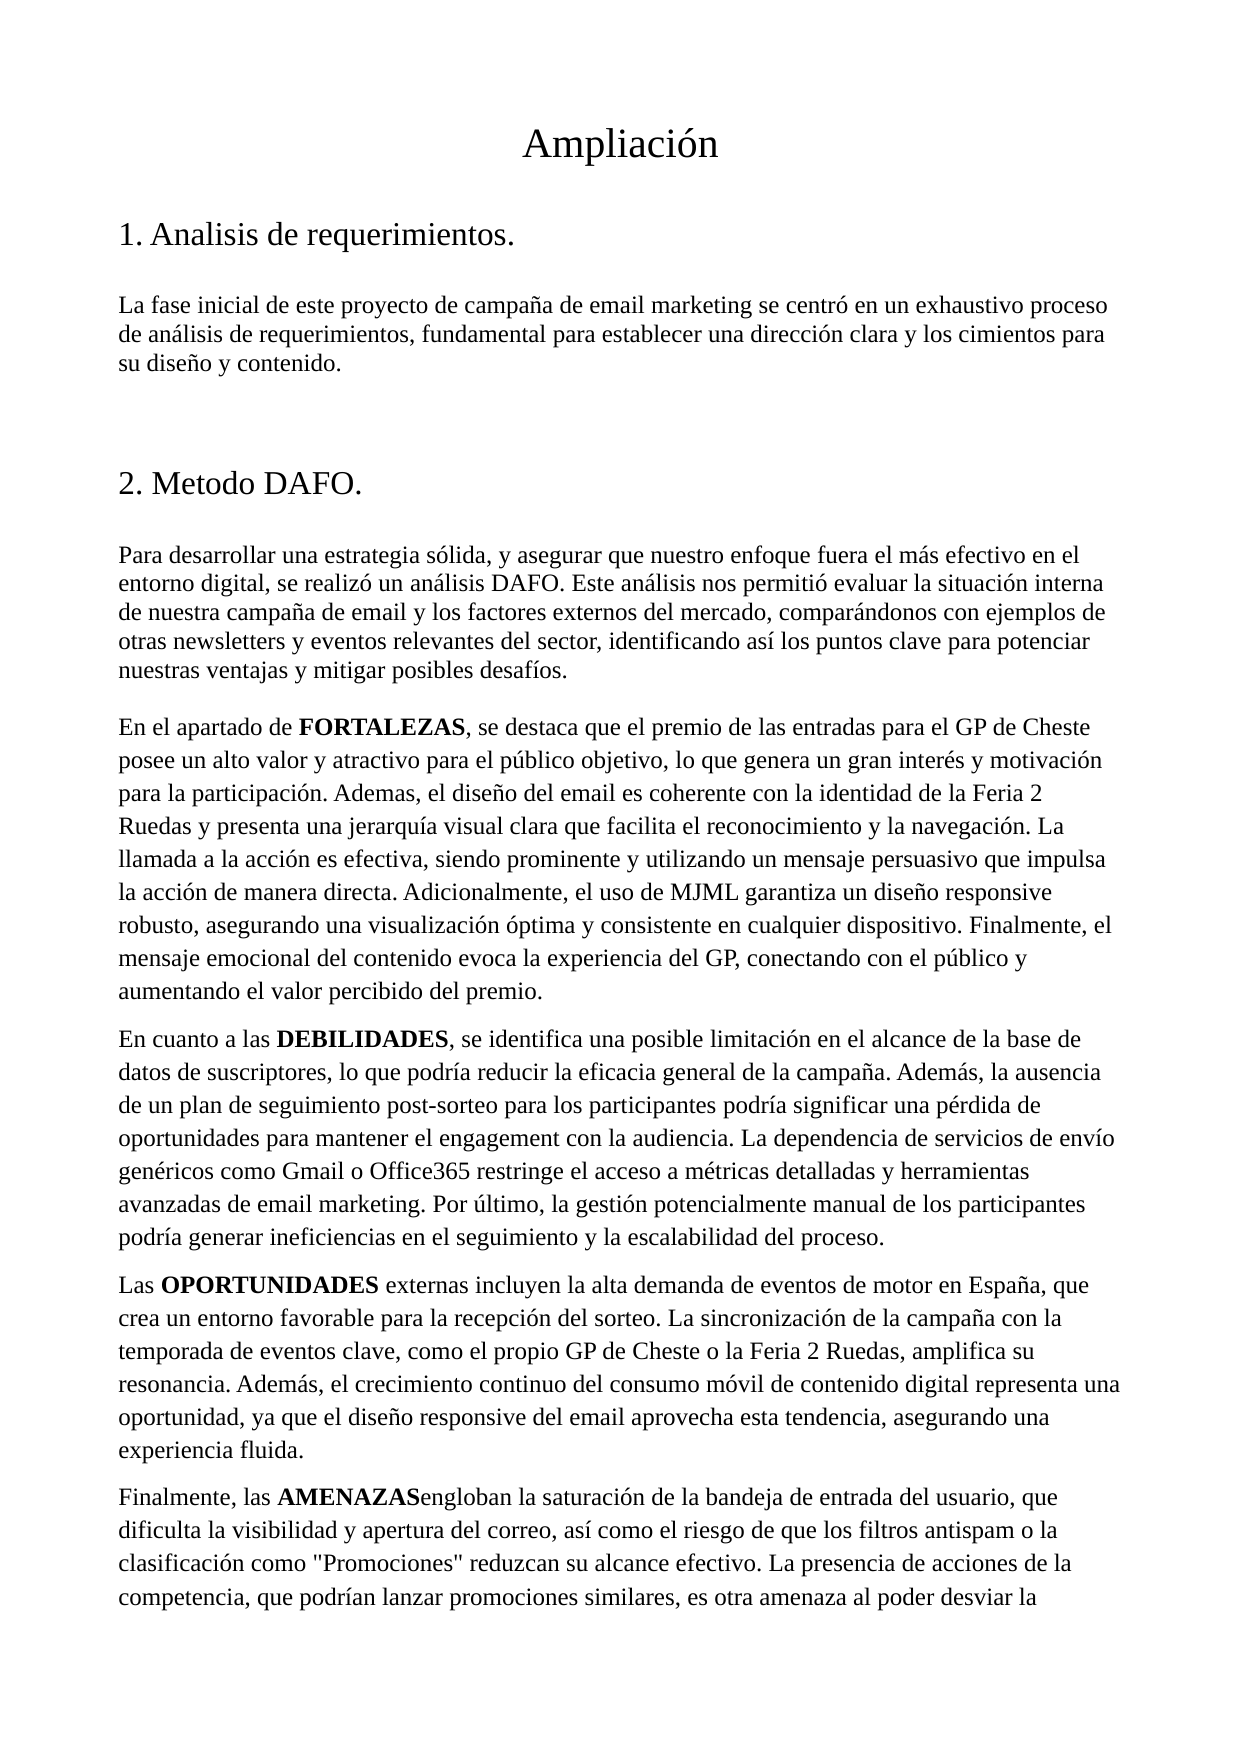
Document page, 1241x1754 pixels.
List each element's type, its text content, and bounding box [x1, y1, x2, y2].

text En el apartado de FORTALEZAS, se destaca que el premio de las entradas para el GP de Cheste posee un alto valor y atractivo para el público objetivo, lo que genera un gran interés y motivación para la participación. Ademas, el diseño del email es coherente con la identidad de la Feria 2 Ruedas y presenta una jerarquía visual clara que facilita el reconocimiento y la navegación. La llamada a la acción es efectiva, siendo prominente y utilizando un mensaje persuasivo que impulsa la acción de manera directa. Adicionalmente, el uso de MJML garantiza un diseño responsive robusto, asegurando una visualización óptima y consistente en cualquier dispositivo. Finalmente, el mensaje emocional del contenido evoca la experiencia del GP, conectando con el público y aumentando el valor percibido del premio. [118, 712, 1122, 1005]
text Ampliación [118, 118, 1122, 166]
text 2. Metodo DAFO. [118, 463, 1122, 501]
text Las OPORTUNIDADES externas incluyen la alta demanda de eventos de motor en España, que crea un entorno favorable para la recepción del sorteo. La sincronización de la campaña con la temporada de eventos clave, como el propio GP de Cheste o la Feria 2 Ruedas, amplifica su resonancia. Además, el crecimiento continuo del consumo móvil de contenido digital representa una oportunidad, ya que el diseño responsive del email aprovecha esta tendencia, asegurando una experiencia fluida. [118, 1270, 1122, 1464]
text Para desarrollar una estrategia sólida, y asegurar que nuestro enfoque fuera el más efectivo en el entorno digital, se realizó un análisis DAFO. Este análisis nos permitió evaluar la situación interna de nuestra campaña de email y los factores externos del mercado, comparándonos con ejemplos de otras newsletters y eventos relevantes del sector, identificando así los puntos clave para potenciar nuestras ventajas y mitigar posibles desafíos. [118, 540, 1122, 683]
text La fase inicial de este proyecto de campaña de email marketing se centró en un exhaustivo proceso de análisis de requerimientos, fundamental para establecer una dirección clara y los cimientos para su diseño y contenido. [118, 291, 1122, 377]
text 1. Analisis de requerimientos. [118, 214, 1122, 252]
text En cuanto a las DEBILIDADES, se identifica una posible limitación en el alcance de la base de datos de suscriptores, lo que podría reducir la eficacia general de la campaña. Además, la ausencia de un plan de seguimiento post-sorteo para los participantes podría significar una pérdida de oportunidades para mantener el engagement con la audiencia. La dependencia de servicios de envío genéricos como Gmail o Office365 restringe el acceso a métricas detalladas y herramientas avanzadas de email marketing. Por último, la gestión potencialmente manual de los participantes podría generar ineficiencias en el seguimiento y la escalabilidad del proceso. [118, 1024, 1122, 1251]
text Finalmente, las AMENAZASengloban la saturación de la bandeja de entrada del usuario, que dificulta la visibilidad y apertura del correo, así como el riesgo de que los filtros antispam o la clasificación como "Promociones" reduzcan su alcance efectivo. La presencia de acciones de la competencia, que podrían lanzar promociones similares, es otra amenaza al poder desviar la [118, 1482, 1122, 1610]
